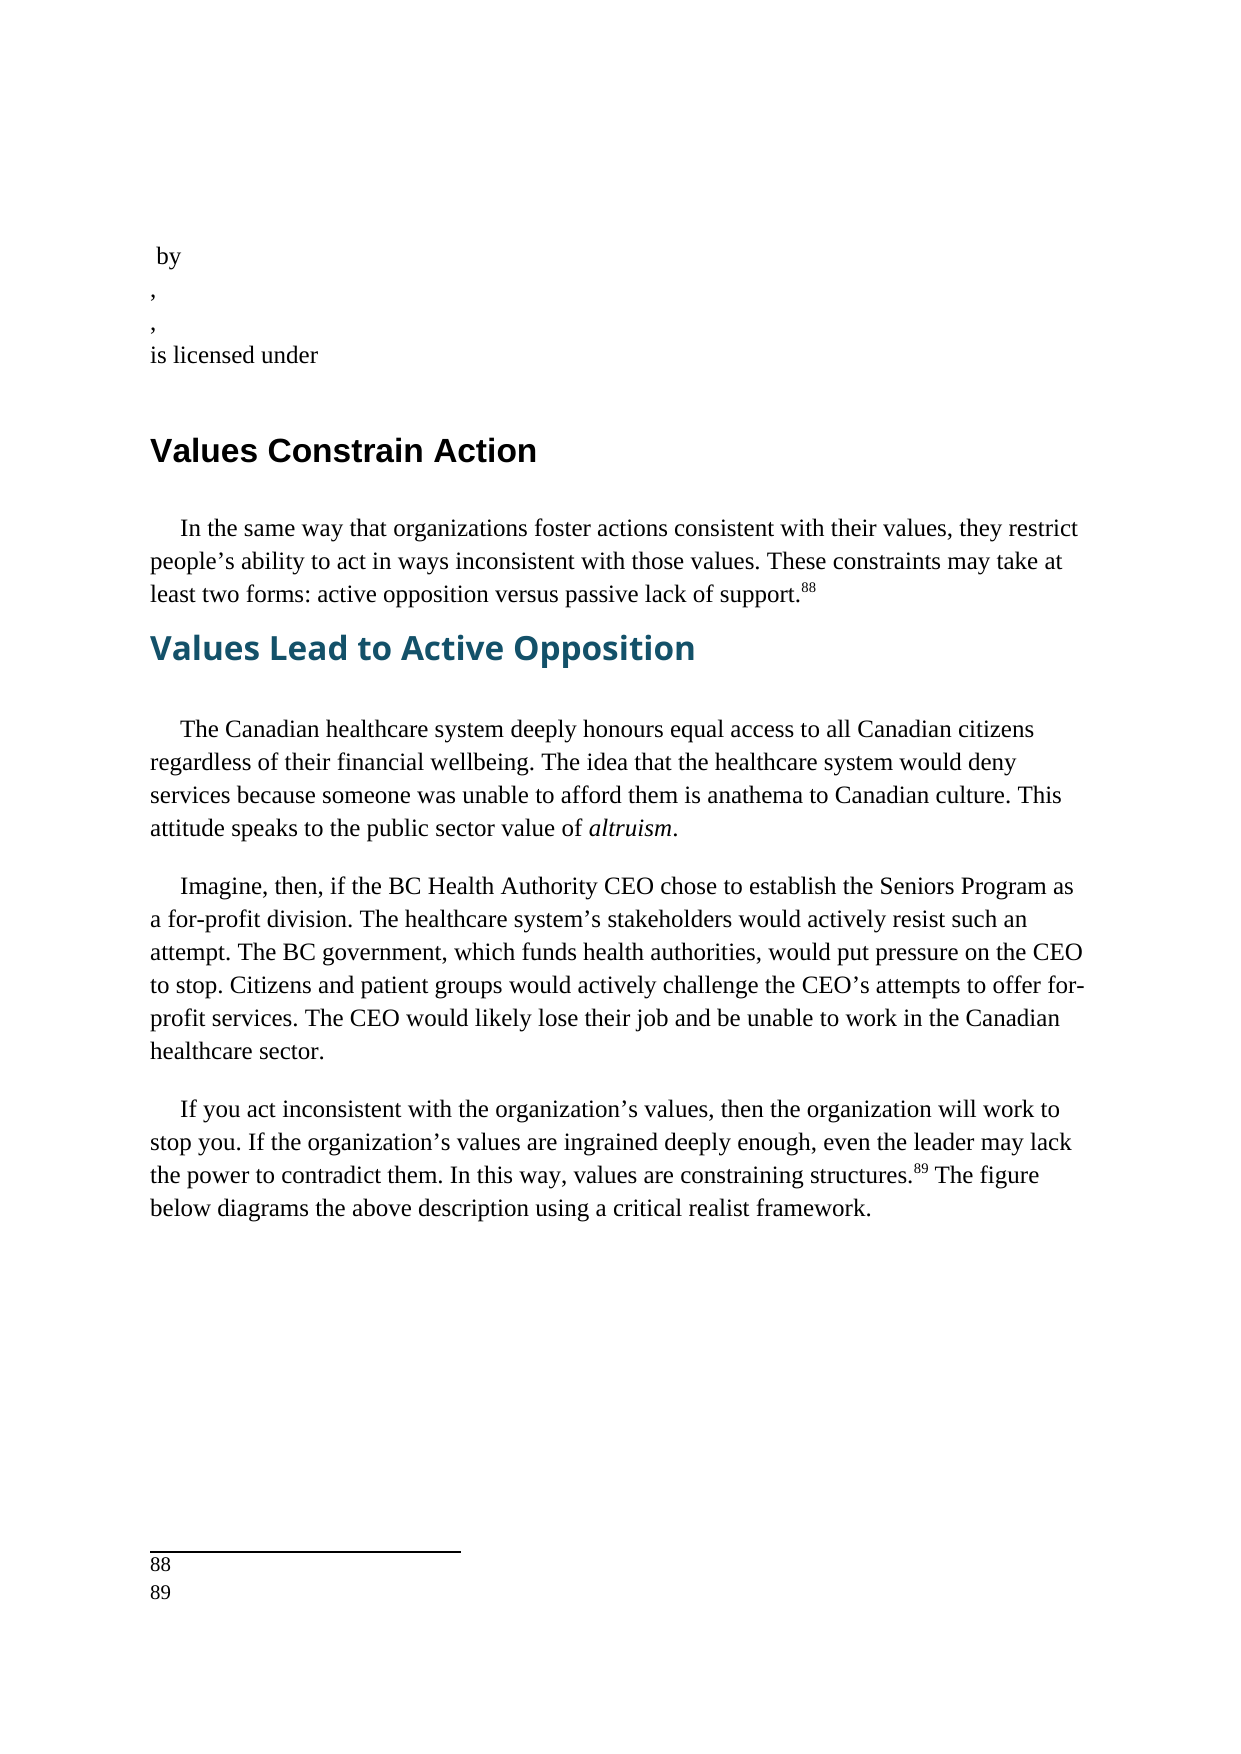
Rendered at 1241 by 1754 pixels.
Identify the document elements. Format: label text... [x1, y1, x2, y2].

text , [150, 307, 1090, 336]
text The Canadian healthcare system deeply honours equal access to all Canadian citizens regardless of their financial wellbeing. The idea that the healthcare system would deny services because someone was unable to afford them is anathema to Canadian culture. This attitude speaks to the public sector value of altruism. [150, 714, 1090, 842]
subtitle Values Lead to Active Opposition [150, 625, 1090, 670]
text by [150, 241, 1090, 270]
text In the same way that organizations foster actions consistent with their values, they restrict people’s ability to act in ways inconsistent with those values. These constraints may take at least two forms: active opposition versus passive lack of support. [150, 513, 1090, 608]
subtitle Values Constrain Action [150, 431, 1090, 470]
text is licensed under [150, 340, 1090, 369]
text Imagine, then, if the BC Health Authority CEO chose to establish the Seniors Program as a for-profit division. The healthcare system’s stakeholders would actively resist such an attempt. The BC government, which funds health authorities, would put pressure on the CEO to stop. Citizens and patient groups would actively challenge the CEO’s attempts to offer for-profit services. The CEO would likely lose their job and be unable to work in the Canadian healthcare sector. [150, 871, 1090, 1065]
text , [150, 274, 1090, 303]
text If you act inconsistent with the organization’s values, then the organization will work to stop you. If the organization’s values are ingrained deeply enough, even the leader may lack the power to contradict them. In this way, values are constraining structures. The figure below diagrams the above description using a critical realist framework. [150, 1094, 1090, 1222]
